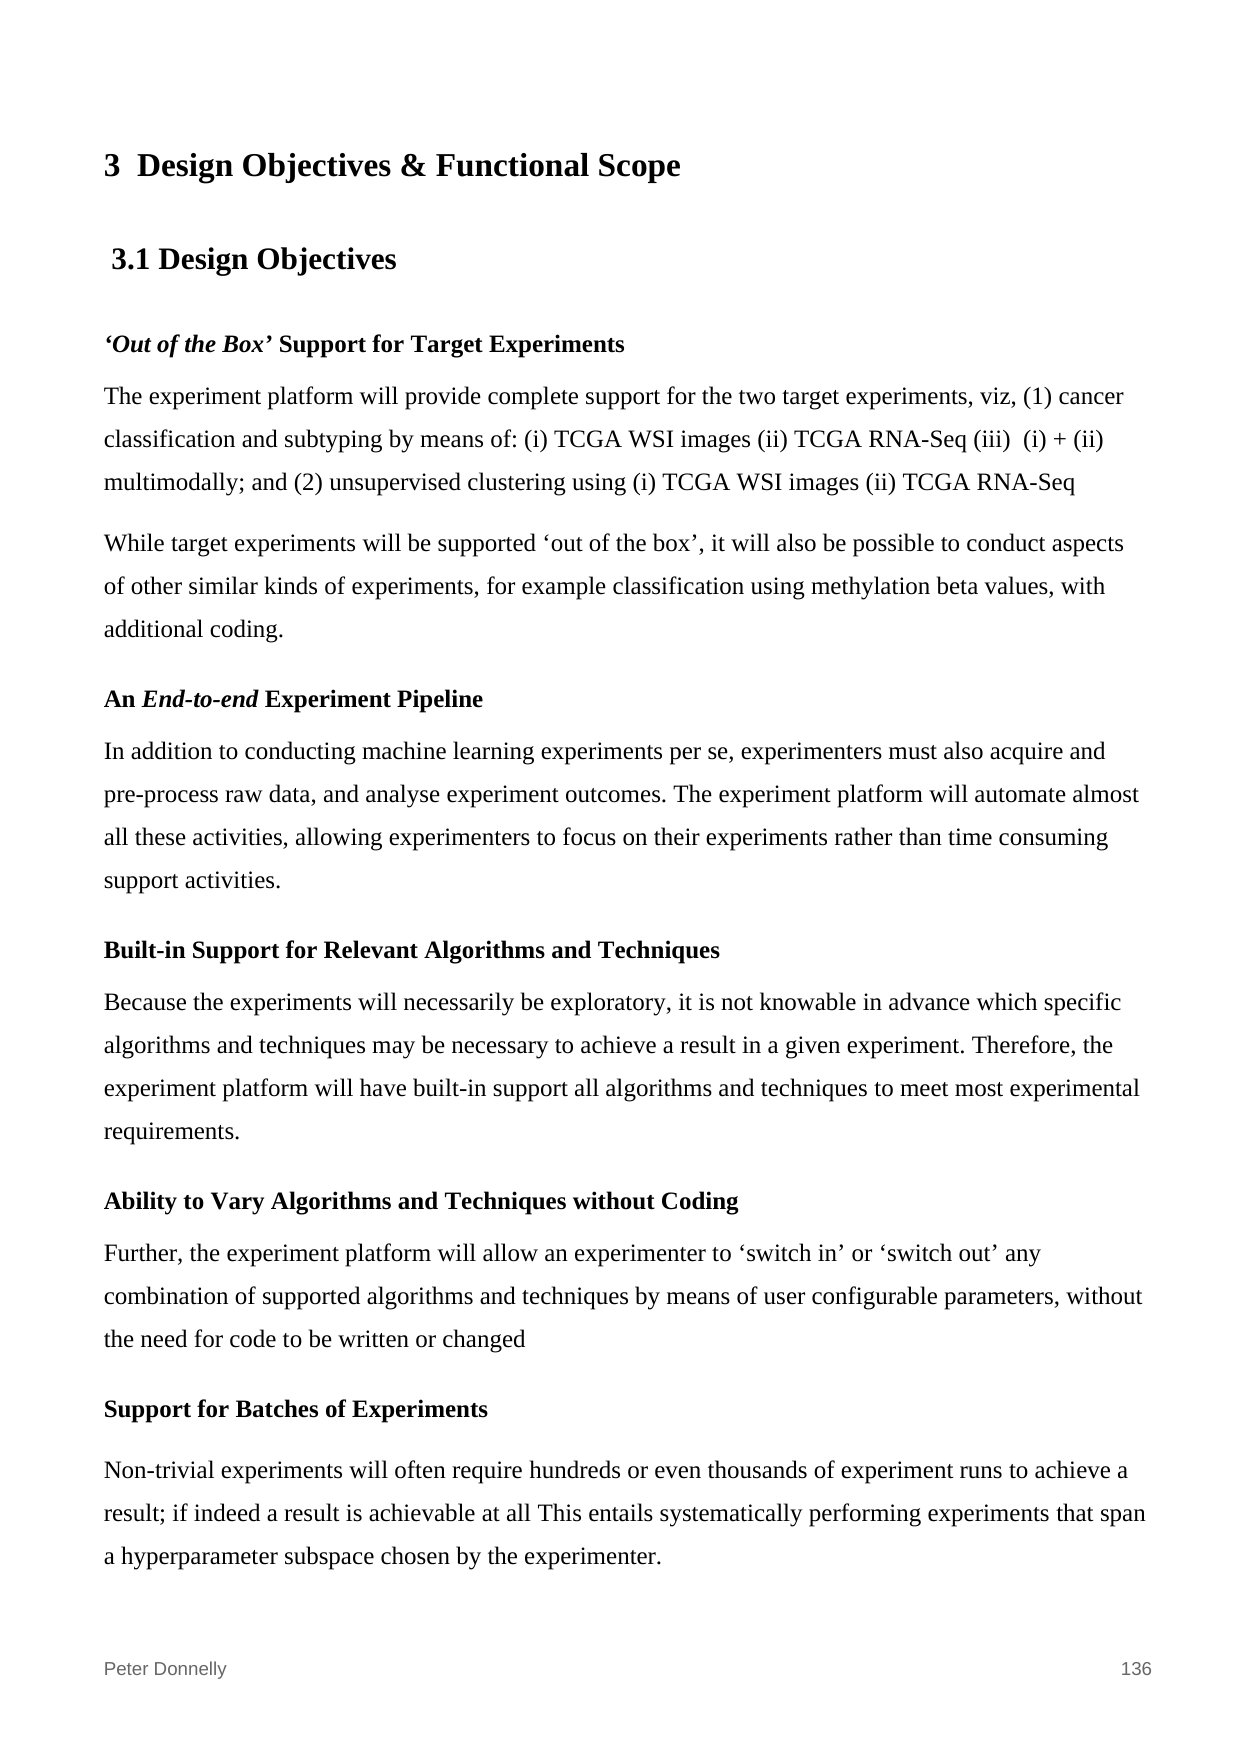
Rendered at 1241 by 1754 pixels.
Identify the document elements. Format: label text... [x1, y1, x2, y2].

text An End-to-end Experiment Pipeline [103, 684, 1146, 713]
subtitle Design Objectives [103, 240, 1146, 276]
text Support for Batches of Experiments [103, 1394, 1146, 1423]
text Built-in Support for Relevant Algorithms and Techniques [103, 935, 1146, 964]
text Non-trivial experiments will often require hundreds or even thousands of experiment runs to achieve a result; if indeed a result is achievable at all This entails systematically performing experiments that span a hyperparameter subspace chosen by the experimenter. [103, 1455, 1146, 1570]
text Because the experiments will necessarily be exploratory, it is not knowable in advance which specific algorithms and techniques may be necessary to achieve a result in a given experiment. Therefore, the experiment platform will have built-in support all algorithms and techniques to meet most experimental requirements. [103, 987, 1146, 1145]
text ‘Out of the Box’ Support for Target Experiments [103, 329, 1146, 358]
text Ability to Vary Algorithms and Techniques without Coding [103, 1186, 1146, 1215]
text Further, the experiment platform will allow an experimenter to ‘switch in’ or ‘switch out’ any combination of supported algorithms and techniques by means of user configurable parameters, without the need for code to be written or changed [103, 1238, 1146, 1353]
subtitle Design Objectives & Functional Scope [103, 145, 1146, 183]
text While target experiments will be supported ‘out of the box’, it will also be possible to conduct aspects of other similar kinds of experiments, for example classification using methylation beta values, with additional coding. [103, 528, 1146, 643]
text The experiment platform will provide complete support for the two target experiments, viz, (1) cancer classification and subtyping by means of: (i) TCGA WSI images (ii) TCGA RNA-Seq (iii) (i) + (ii) multimodally; and (2) unsupervised clustering using (i) TCGA WSI images (ii) TCGA RNA-Seq [103, 381, 1146, 496]
text In addition to conducting machine learning experiments per se, experimenters must also acquire and pre-process raw data, and analyse experiment outcomes. The experiment platform will automate almost all these activities, allowing experimenters to focus on their experiments rather than time consuming support activities. [103, 736, 1146, 894]
